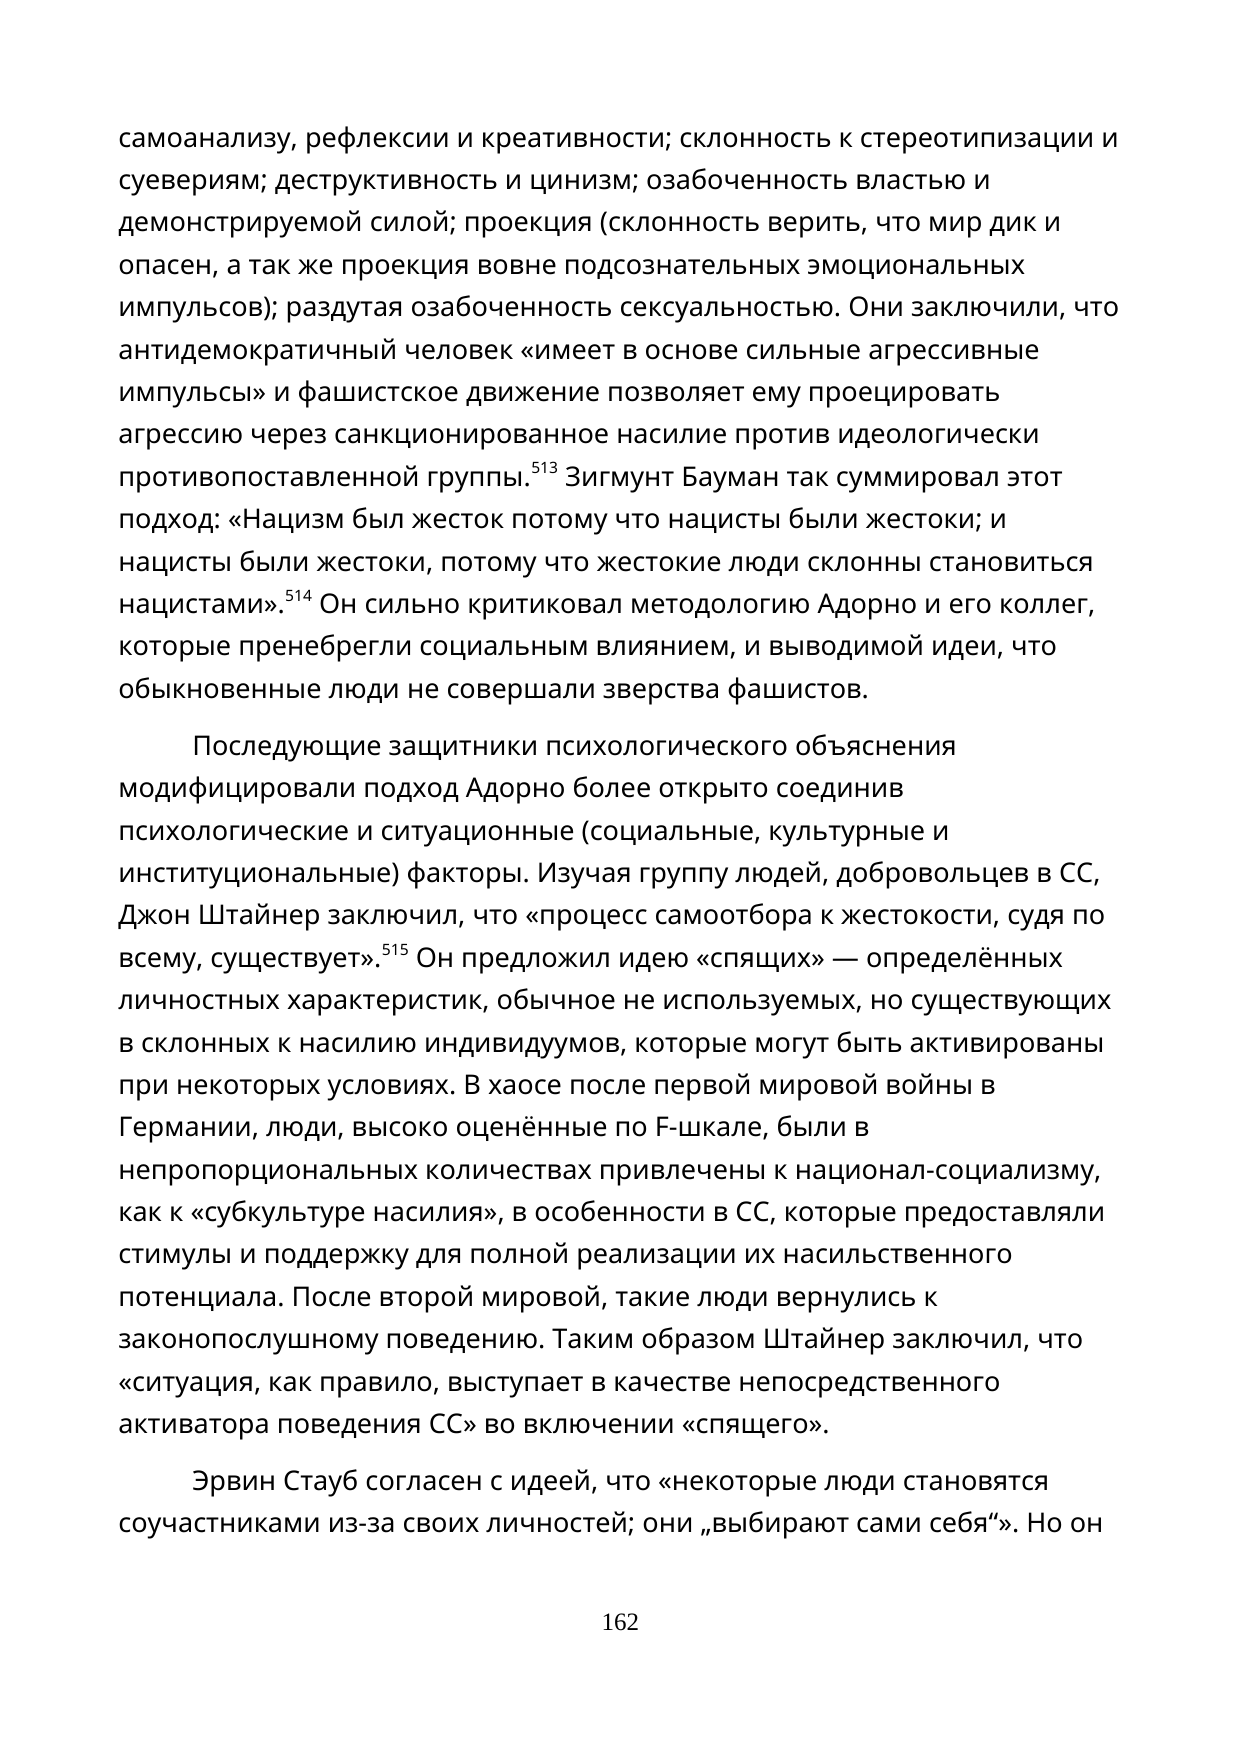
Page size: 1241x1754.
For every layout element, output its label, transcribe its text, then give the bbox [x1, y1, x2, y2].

text самоанализу, рефлексии и креативности; склонность к стереотипизации и суевериям; деструктивность и цинизм; озабоченность властью и демонстрируемой силой; проекция (склонность верить, что мир дик и опасен, а так же проекция вовне подсознательных эмоциональных импульсов); раздутая озабоченность сексуальностью. Они заключили, что антидемократичный человек «имеет в основе сильные агрессивные импульсы» и фашистское движение позволяет ему проецировать агрессию через санкционированное насилие против идеологически противопоставленной группы. Зигмунт Бауман так суммировал этот подход: «Нацизм был жесток потому что нацисты были жестоки; и нацисты были жестоки, потому что жестокие люди склонны становиться нацистами». Он сильно критиковал методологию Адорно и его коллег, которые пренебрегли социальным влиянием, и выводимой идеи, что обыкновенные люди не совершали зверства фашистов. [118, 118, 1122, 706]
text Последующие защитники психологического объяснения модифицировали подход Адорно более открыто соединив психологические и ситуационные (социальные, культурные и институциональные) факторы. Изучая группу людей, добровольцев в СС, Джон Штайнер заключил, что «процесс самоотбора к жестокости, судя по всему, существует». Он предложил идею «спящих» — определённых личностных характеристик, обычное не используемых, но существующих в склонных к насилию индивидуумов, которые могут быть активированы при некоторых условиях. В хаосе после первой мировой войны в Германии, люди, высоко оценённые по F-шкале, были в непропорциональных количествах привлечены к национал-социализму, как к «субкультуре насилия», в особенности в СС, которые предоставляли стимулы и поддержку для полной реализации их насильственного потенциала. После второй мировой, такие люди вернулись к законопослушному поведению. Таким образом Штайнер заключил, что «ситуация, как правило, выступает в качестве непосредственного активатора поведения СС» во включении «спящего». [118, 726, 1122, 1441]
text Эрвин Стауб согласен с идеей, что «некоторые люди становятся соучастниками из-за своих личностей; они „выбирают сами себя“». Но он [118, 1462, 1122, 1541]
